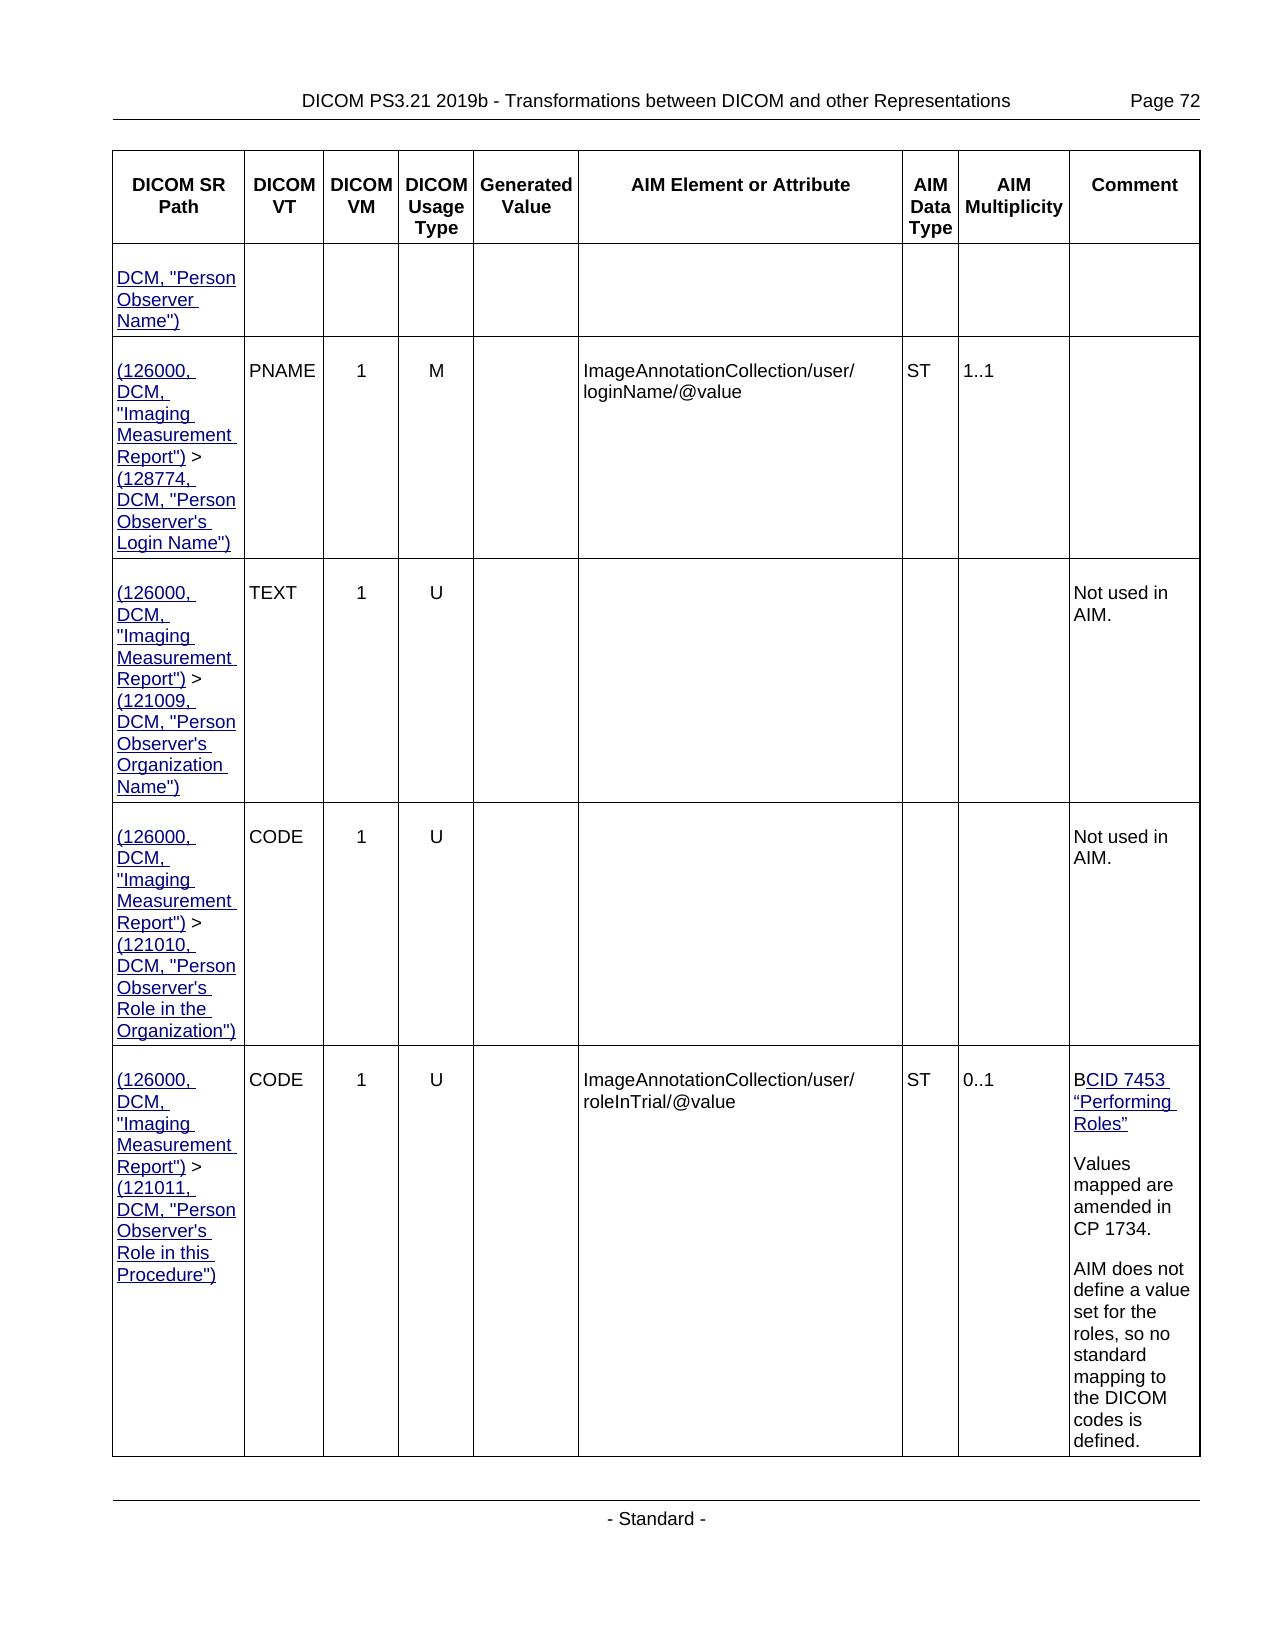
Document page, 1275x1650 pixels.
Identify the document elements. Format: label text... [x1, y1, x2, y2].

table_cell U [399, 803, 473, 1045]
table_cell (126000, DCM, "Imaging Measurement Report") > (128774, DCM, "Person Observer's Login Name") [113, 337, 244, 558]
table_cell [474, 559, 578, 802]
table_header AIM Data Type [903, 151, 958, 243]
table_cell Image​Annotation​​Collection/​user/​roleInTrial/​@value [579, 1046, 902, 1456]
table_cell 1..1 [959, 337, 1069, 558]
table_cell [903, 559, 958, 802]
table_header DICOM VM [324, 151, 398, 243]
table_cell (126000, DCM, "Imaging Measurement Report") > (121011, DCM, "Person Observer's Role in this Procedure") [113, 1046, 244, 1456]
table_cell DCM, "Person Observer Name") [113, 244, 244, 336]
table_cell BCID 7453 “Performing Roles” Values mapped are amended in CP 1734. AIM does not define a value set for the roles, so no standard mapping to the DICOM codes is defined. [1070, 1046, 1199, 1456]
table_cell [903, 244, 958, 336]
table_cell [324, 244, 398, 336]
table_cell 1 [324, 559, 398, 802]
table_cell [474, 1046, 578, 1456]
table_cell U [399, 559, 473, 802]
table_header DICOM VT [245, 151, 323, 243]
table_cell [474, 803, 578, 1045]
table_cell Not used in AIM. [1070, 803, 1199, 1045]
table_cell (126000, DCM, "Imaging Measurement Report") > (121010, DCM, "Person Observer's Role in the Organization") [113, 803, 244, 1045]
table_cell [959, 244, 1069, 336]
table_cell 1 [324, 803, 398, 1045]
table_cell [903, 803, 958, 1045]
table_cell [1070, 337, 1199, 558]
table_cell Not used in AIM. [1070, 559, 1199, 802]
table_cell ST [903, 1046, 958, 1456]
table_cell U [399, 1046, 473, 1456]
table_header Generated Value [474, 151, 578, 243]
table_cell [959, 803, 1069, 1045]
table_header DICOM SR Path [113, 151, 244, 243]
table_header DICOM Usage Type [399, 151, 473, 243]
table_cell Image​Annotation​​Collection/​user/​loginName/​@value [579, 337, 902, 558]
table_cell CODE [245, 803, 323, 1045]
table_cell M [399, 337, 473, 558]
table_cell PNAME [245, 337, 323, 558]
table_cell [1070, 244, 1199, 336]
table_cell [579, 803, 902, 1045]
table_cell TEXT [245, 559, 323, 802]
table_cell ST [903, 337, 958, 558]
table_cell [474, 337, 578, 558]
table_header AIM Element or Attribute [579, 151, 902, 243]
table_cell 1 [324, 337, 398, 558]
table_cell [399, 244, 473, 336]
table_cell [579, 559, 902, 802]
table_cell 1 [324, 1046, 398, 1456]
table_cell [474, 244, 578, 336]
table_header Comment [1070, 151, 1199, 243]
table_cell CODE [245, 1046, 323, 1456]
table_cell [245, 244, 323, 336]
table_cell 0..1 [959, 1046, 1069, 1456]
table_cell (126000, DCM, "Imaging Measurement Report") > (121009, DCM, "Person Observer's Organization Name") [113, 559, 244, 802]
table_cell [959, 559, 1069, 802]
table_header AIM Multiplicity [959, 151, 1069, 243]
table_cell [579, 244, 902, 336]
